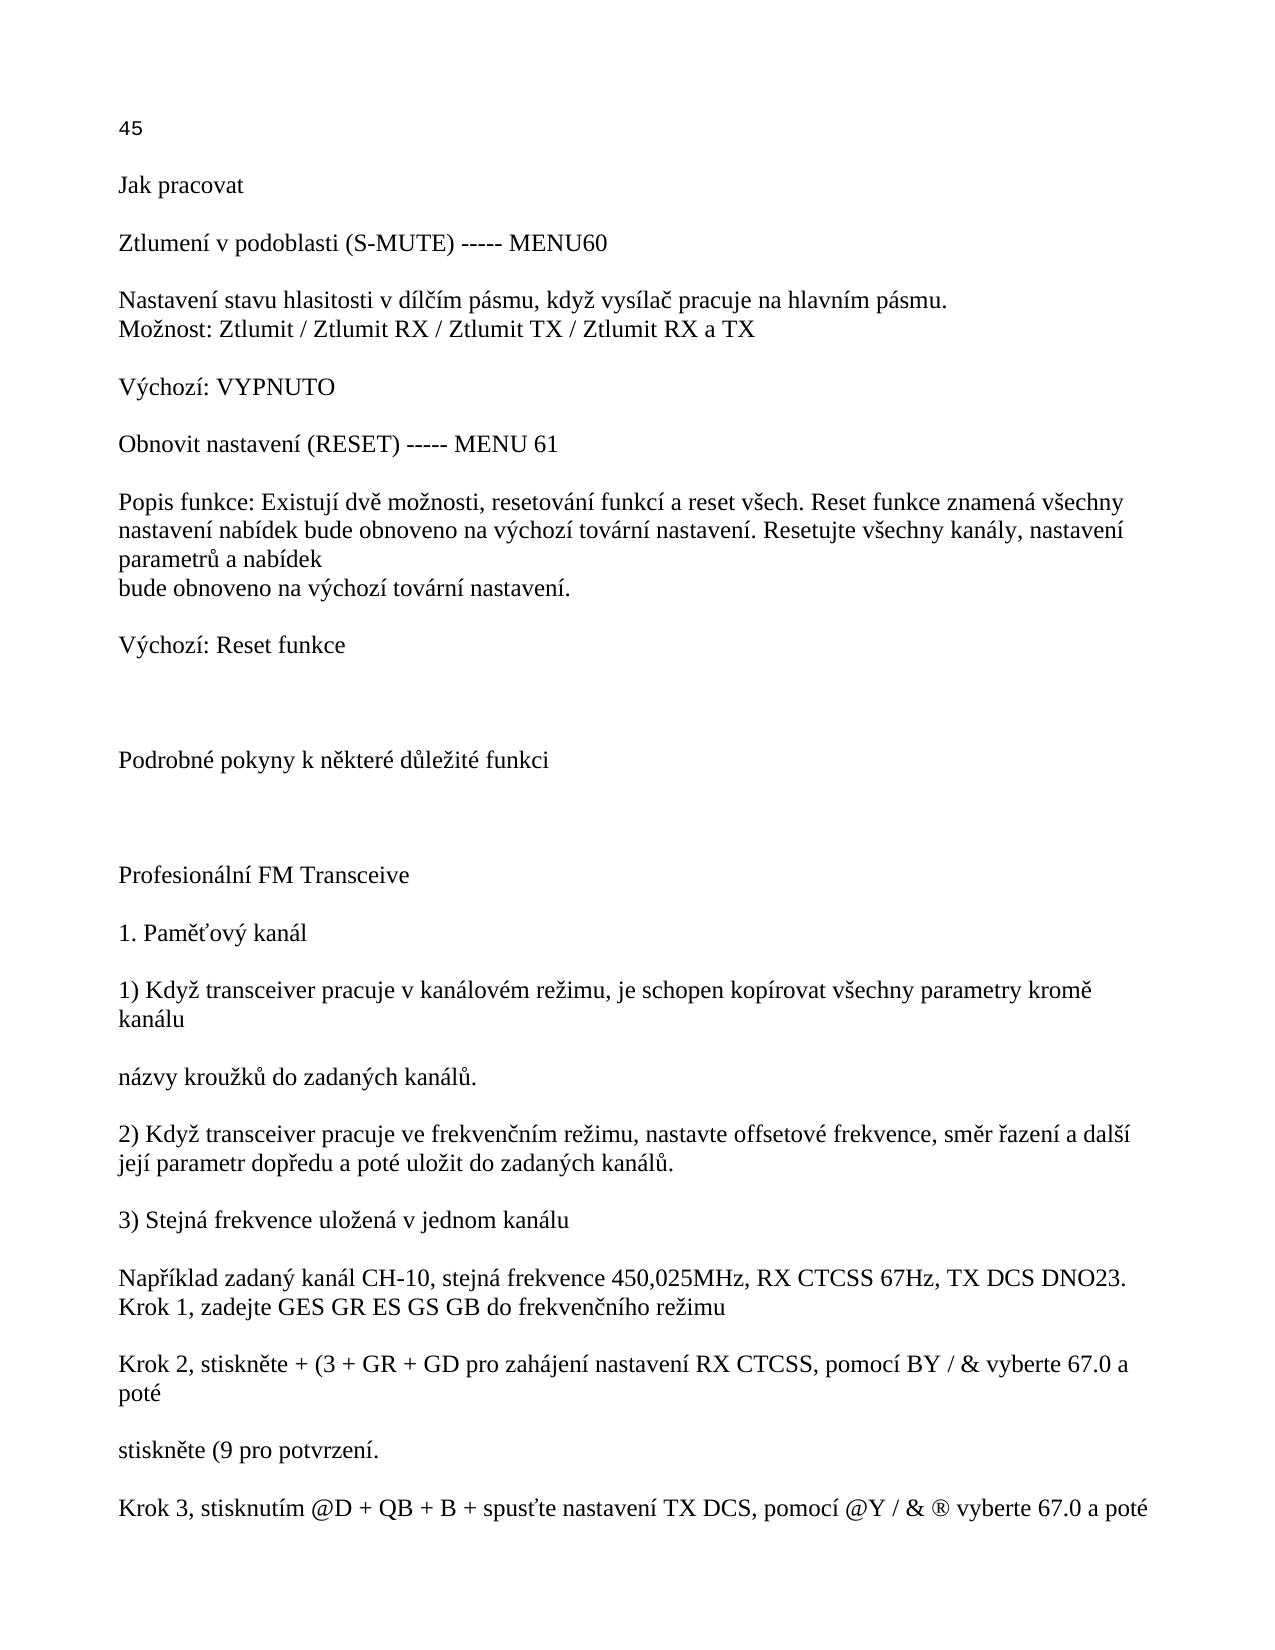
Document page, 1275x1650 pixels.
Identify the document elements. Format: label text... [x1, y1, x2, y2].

text Profesionální FM Transceive [118, 861, 1157, 889]
text Možnost: Ztlumit / Ztlumit RX / Ztlumit TX / Ztlumit RX a TX [118, 314, 1157, 343]
text Krok 3, stisknutím @D + QB + B + spusťte nastavení TX DCS, pomocí @Y / & ® vyberte 67.0 a poté [118, 1493, 1157, 1522]
text 45 [118, 118, 1157, 142]
text Krok 1, zadejte GES GR ES GS GB do frekvenčního režimu [118, 1292, 1157, 1321]
text Podrobné pokyny k některé důležité funkci [118, 746, 1157, 774]
text stiskněte (9 pro potvrzení. [118, 1436, 1157, 1464]
text 1. Paměťový kanál [118, 918, 1157, 947]
text nastavení nabídek bude obnoveno na výchozí tovární nastavení. Resetujte všechny kanály, nastavení parametrů a nabídek [118, 516, 1157, 573]
text bude obnoveno na výchozí tovární nastavení. [118, 573, 1157, 602]
text Například zadaný kanál CH-10, stejná frekvence 450,025MHz, RX CTCSS 67Hz, TX DCS DNO23. [118, 1263, 1157, 1292]
text Krok 2, stiskněte + (3 + GR + GD pro zahájení nastavení RX CTCSS, pomocí BY / & vyberte 67.0 a poté [118, 1349, 1157, 1407]
text Jak pracovat [118, 171, 1157, 199]
text Výchozí: VYPNUTO [118, 372, 1157, 401]
text Ztlumení v podoblasti (S-MUTE) ----- MENU60 [118, 228, 1157, 257]
text Popis funkce: Existují dvě možnosti, resetování funkcí a reset všech. Reset funkce znamená všechny [118, 487, 1157, 516]
text 2) Když transceiver pracuje ve frekvenčním režimu, nastavte offsetové frekvence, směr řazení a další [118, 1119, 1157, 1148]
text 3) Stejná frekvence uložená v jednom kanálu [118, 1206, 1157, 1234]
text Výchozí: Reset funkce [118, 631, 1157, 659]
text 1) Když transceiver pracuje v kanálovém režimu, je schopen kopírovat všechny parametry kromě kanálu [118, 976, 1157, 1033]
text Obnovit nastavení (RESET) ----- MENU 61 [118, 429, 1157, 458]
text názvy kroužků do zadaných kanálů. [118, 1062, 1157, 1091]
text Nastavení stavu hlasitosti v dílčím pásmu, když vysílač pracuje na hlavním pásmu. [118, 286, 1157, 314]
text její parametr dopředu a poté uložit do zadaných kanálů. [118, 1148, 1157, 1177]
